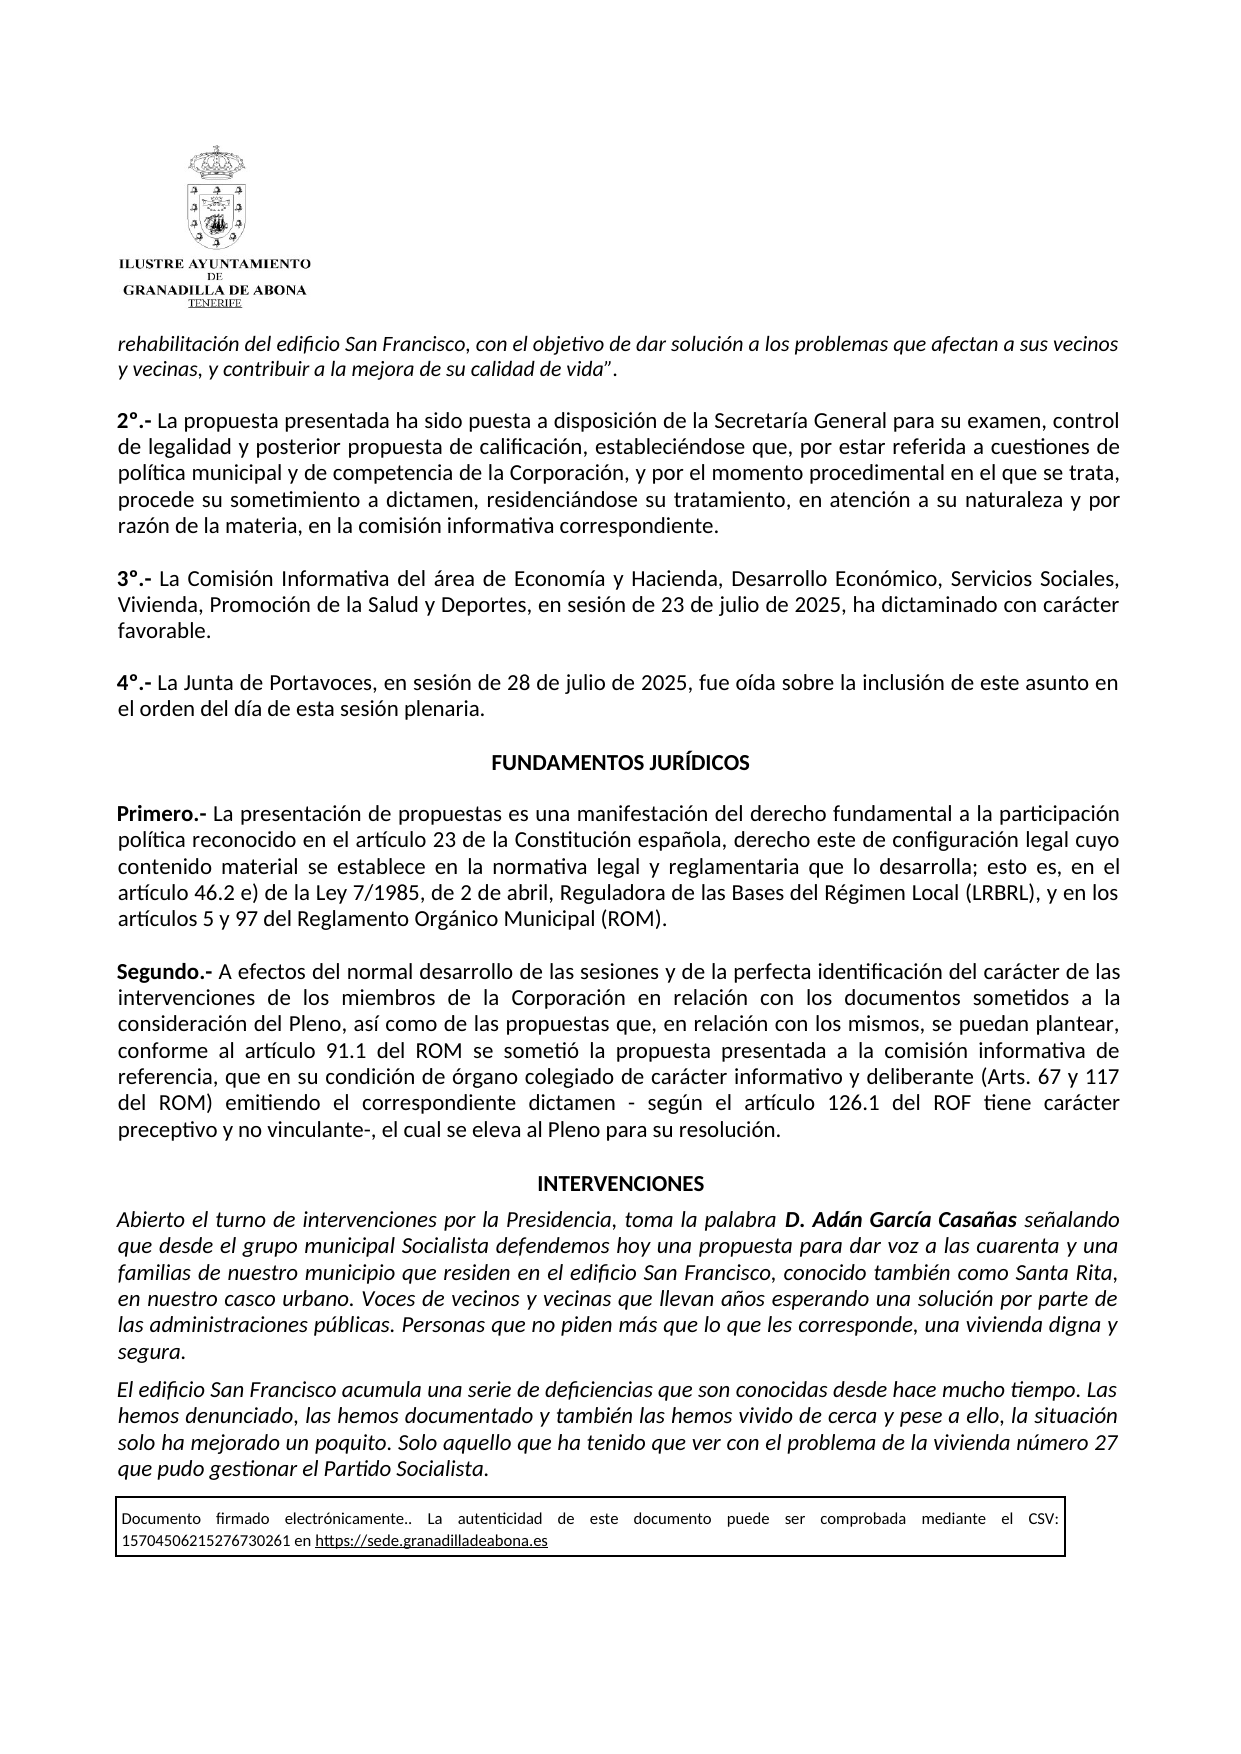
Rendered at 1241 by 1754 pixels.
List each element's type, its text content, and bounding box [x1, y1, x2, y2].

subtitle INTERVENCIONES [119, 1169, 1122, 1197]
text Abierto el turno de intervenciones por la Presidencia, toma la palabra D. Adán García Casañas señalando que desde el grupo municipal Socialista defendemos hoy una propuesta para dar voz a las cuarenta y una familias de nuestro municipio que residen en el edificio San Francisco, conocido también como Santa Rita, en nuestro casco urbano. Voces de vecinos y vecinas que llevan años esperando una solución por parte de las administraciones públicas. Personas que no piden más que lo que les corresponde, una vivienda digna y segura. [117, 1207, 1122, 1365]
text Primero.- La presentación de propuestas es una manifestación del derecho fundamental a la participación política reconocido en el artículo 23 de la Constitución española, derecho este de configuración legal cuyo contenido material se establece en la normativa legal y reglamentaria que lo desarrolla; esto es, en el artículo 46.2 e) de la Ley 7/1985, de 2 de abril, Reguladora de las Bases del Régimen Local (LRBRL), y en los artículos 5 y 97 del Reglamento Orgánico Municipal (ROM). [117, 801, 1122, 933]
text El edificio San Francisco acumula una serie de deficiencias que son conocidas desde hace mucho tiempo. Las hemos denunciado, las hemos documentado y también las hemos vivido de cerca y pese a ello, la situación solo ha mejorado un poquito. Solo aquello que ha tenido que ver con el problema de la vivienda número 27 que pudo gestionar el Partido Socialista. [117, 1377, 1122, 1482]
text 4º.- La Junta de Portavoces, en sesión de 28 de julio de 2025, fue oída sobre la inclusión de este asunto en el orden del día de esta sesión plenaria. [117, 670, 1122, 722]
text rehabilitación del edificio San Francisco, con el objetivo de dar solución a los problemas que afectan a sus vecinos y vecinas, y contribuir a la mejora de su calidad de vida”. [117, 331, 1122, 382]
subtitle FUNDAMENTOS JURÍDICOS [119, 748, 1122, 776]
text 2º.- La propuesta presentada ha sido puesta a disposición de la Secretaría General para su examen, control de legalidad y posterior propuesta de calificación, estableciéndose que, por estar referida a cuestiones de política municipal y de competencia de la Corporación, y por el momento procedimental en el que se trata, procede su sometimiento a dictamen, residenciándose su tratamiento, en atención a su naturaleza y por razón de la materia, en la comisión informativa correspondiente. [117, 408, 1122, 539]
text Segundo.- A efectos del normal desarrollo de las sesiones y de la perfecta identificación del carácter de las intervenciones de los miembros de la Corporación en relación con los documentos sometidos a la consideración del Pleno, así como de las propuestas que, en relación con los mismos, se puedan plantear, conforme al artículo 91.1 del ROM se sometió la propuesta presentada a la comisión informativa de referencia, que en su condición de órgano colegiado de carácter informativo y deliberante (Arts. 67 y 117 del ROM) emitiendo el correspondiente dictamen - según el artículo 126.1 del ROF tiene carácter preceptivo y no vinculante-, el cual se eleva al Pleno para su resolución. [117, 958, 1122, 1143]
text 3º.- La Comisión Informativa del área de Economía y Hacienda, Desarrollo Económico, Servicios Sociales, Vivienda, Promoción de la Salud y Deportes, en sesión de 23 de julio de 2025, ha dictaminado con carácter favorable. [117, 565, 1122, 644]
